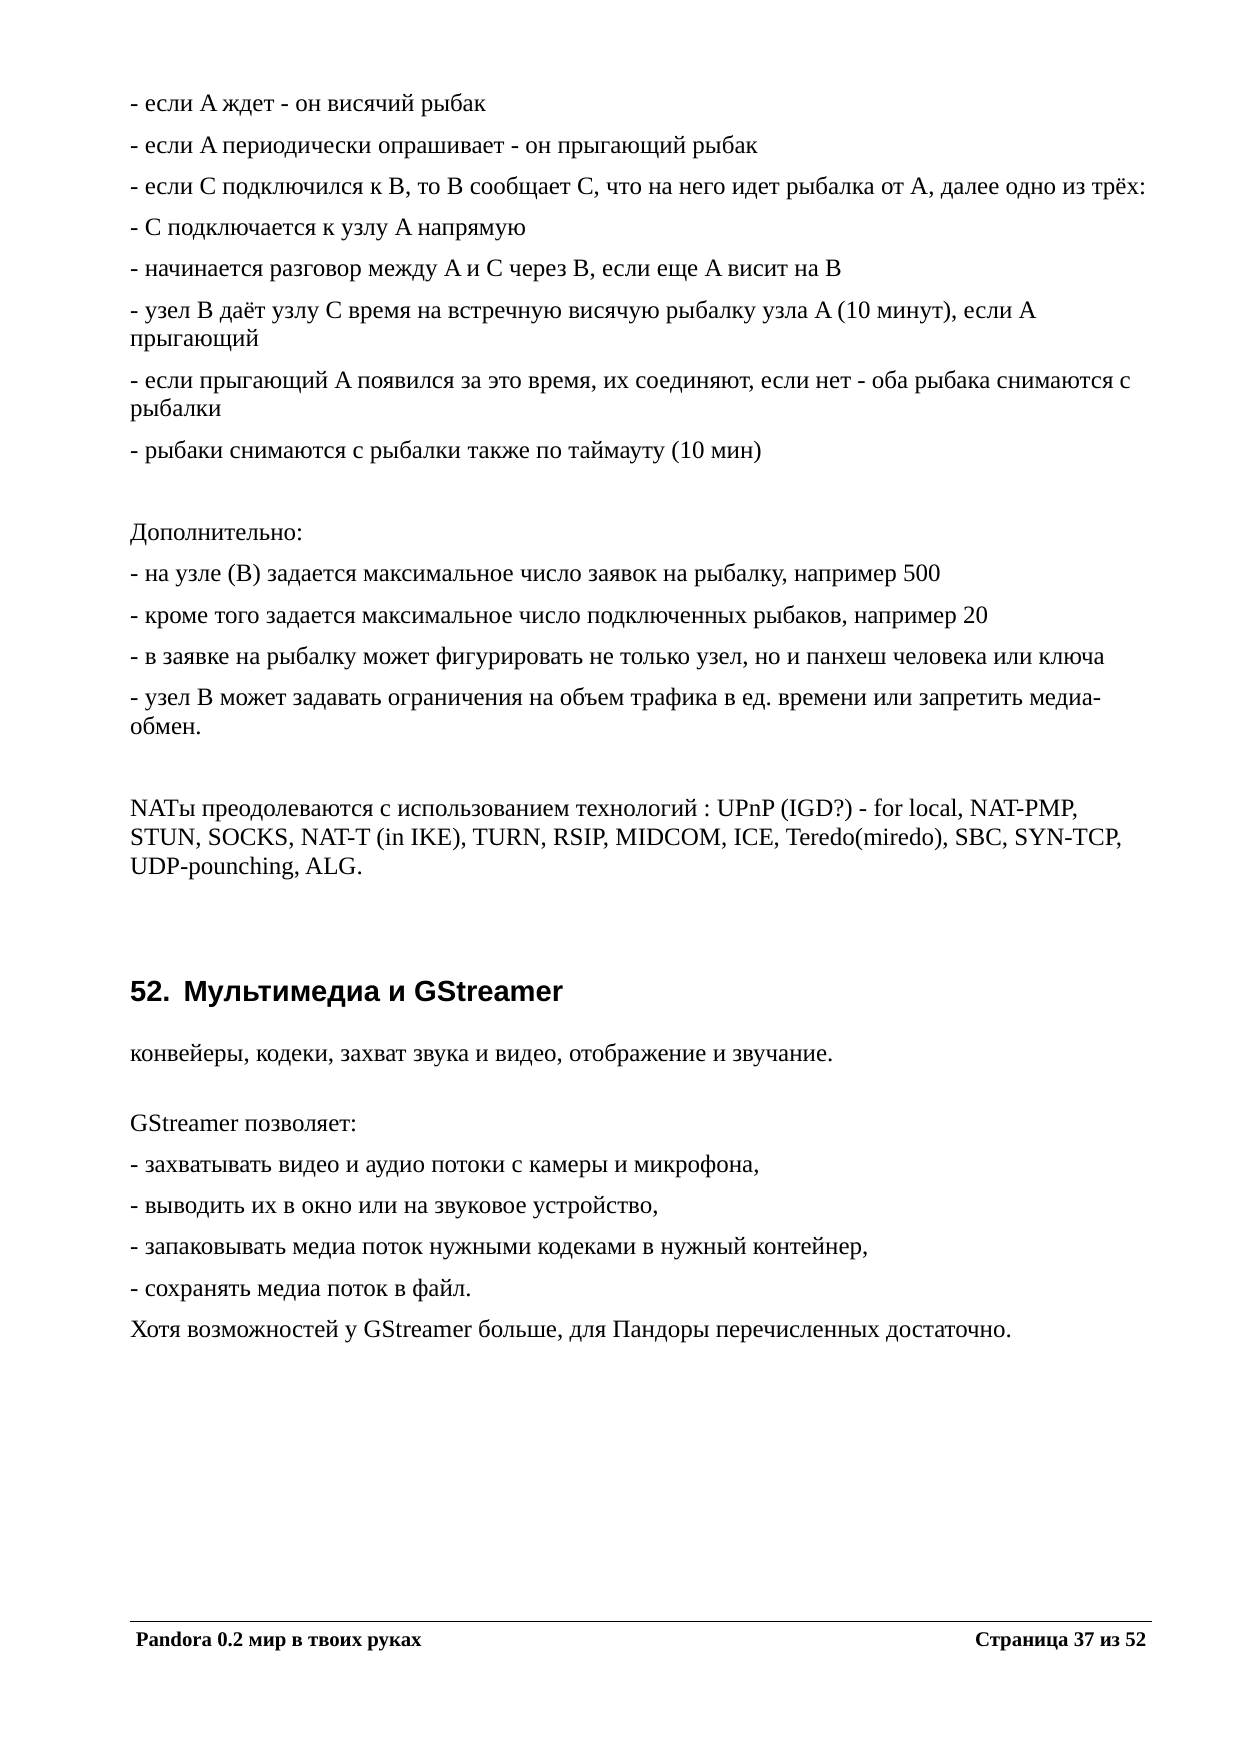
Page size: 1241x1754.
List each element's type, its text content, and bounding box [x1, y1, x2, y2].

text конвейеры, кодеки, захват звука и видео, отображение и звучание. [130, 1038, 1152, 1066]
text - узел B даёт узлу C время на встречную висячую рыбалку узла A (10 минут), если A прыгающий [130, 295, 1152, 352]
text - начинается разговор между A и C через B, если еще A висит на B [130, 253, 1152, 282]
text - кроме того задается максимальное число подключенных рыбаков, например 20 [130, 600, 1152, 628]
text - сохранять медиа поток в файл. [130, 1273, 1152, 1301]
text - C подключается к узлу A напрямую [130, 212, 1152, 241]
text NATы преодолеваются с использованием технологий : UPnP (IGD?) - for local, NAT-PMP, STUN, SOCKS, NAT-T (in IKE), TURN, RSIP, MIDCOM, ICE, Teredo(miredo), SBC, SYN-TCP, UDP-pounching, ALG. [130, 793, 1152, 880]
text - запаковывать медиа поток нужными кодеками в нужный контейнер, [130, 1231, 1152, 1260]
text - выводить их в окно или на звуковое устройство, [130, 1190, 1152, 1219]
subtitle Мультимедиа и GStreamer [130, 974, 1152, 1007]
text - захватывать видео и аудио потоки с камеры и микрофона, [130, 1149, 1152, 1178]
text - на узле (B) задается максимальное число заявок на рыбалку, например 500 [130, 558, 1152, 587]
text Дополнительно: [130, 517, 1152, 546]
text - если прыгающий A появился за это время, их соединяют, если нет - оба рыбака снимаются с рыбалки [130, 365, 1152, 422]
text - узел B может задавать ограничения на объем трафика в ед. времени или запретить медиа-обмен. [130, 682, 1152, 740]
text - если A ждет - он висячий рыбак [130, 88, 1152, 117]
text - если C подключился к B, то B сообщает C, что на него идет рыбалка от A, далее одно из трёх: [130, 171, 1152, 200]
text GStreamer позволяет: [130, 1108, 1152, 1136]
text Хотя возможностей у GStreamer больше, для Пандоры перечисленных достаточно. [130, 1314, 1152, 1343]
text - если A периодически опрашивает - он прыгающий рыбак [130, 130, 1152, 158]
text - в заявке на рыбалку может фигурировать не только узел, но и панхеш человека или ключа [130, 641, 1152, 670]
text - рыбаки снимаются с рыбалки также по таймауту (10 мин) [130, 435, 1152, 463]
